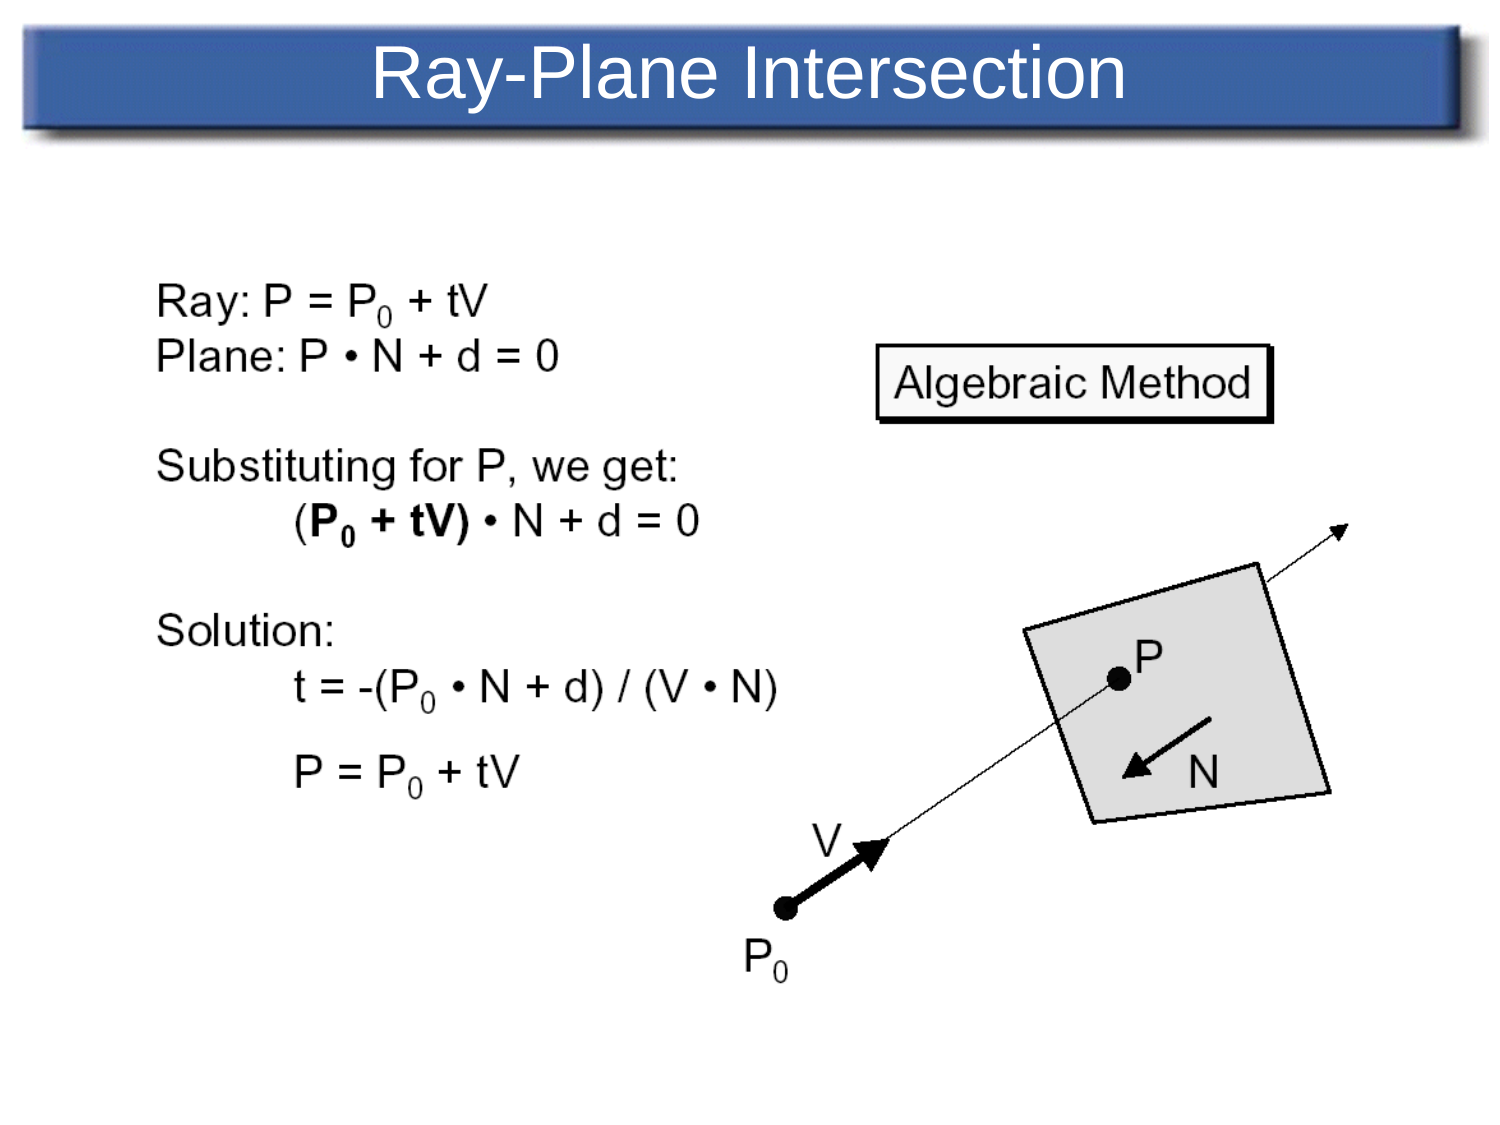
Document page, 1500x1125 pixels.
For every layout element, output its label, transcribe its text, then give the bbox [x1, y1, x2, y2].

title Ray-Plane Intersection [75, 0, 1426, 138]
picture [135, 262, 1365, 1005]
picture [21, 22, 1489, 149]
